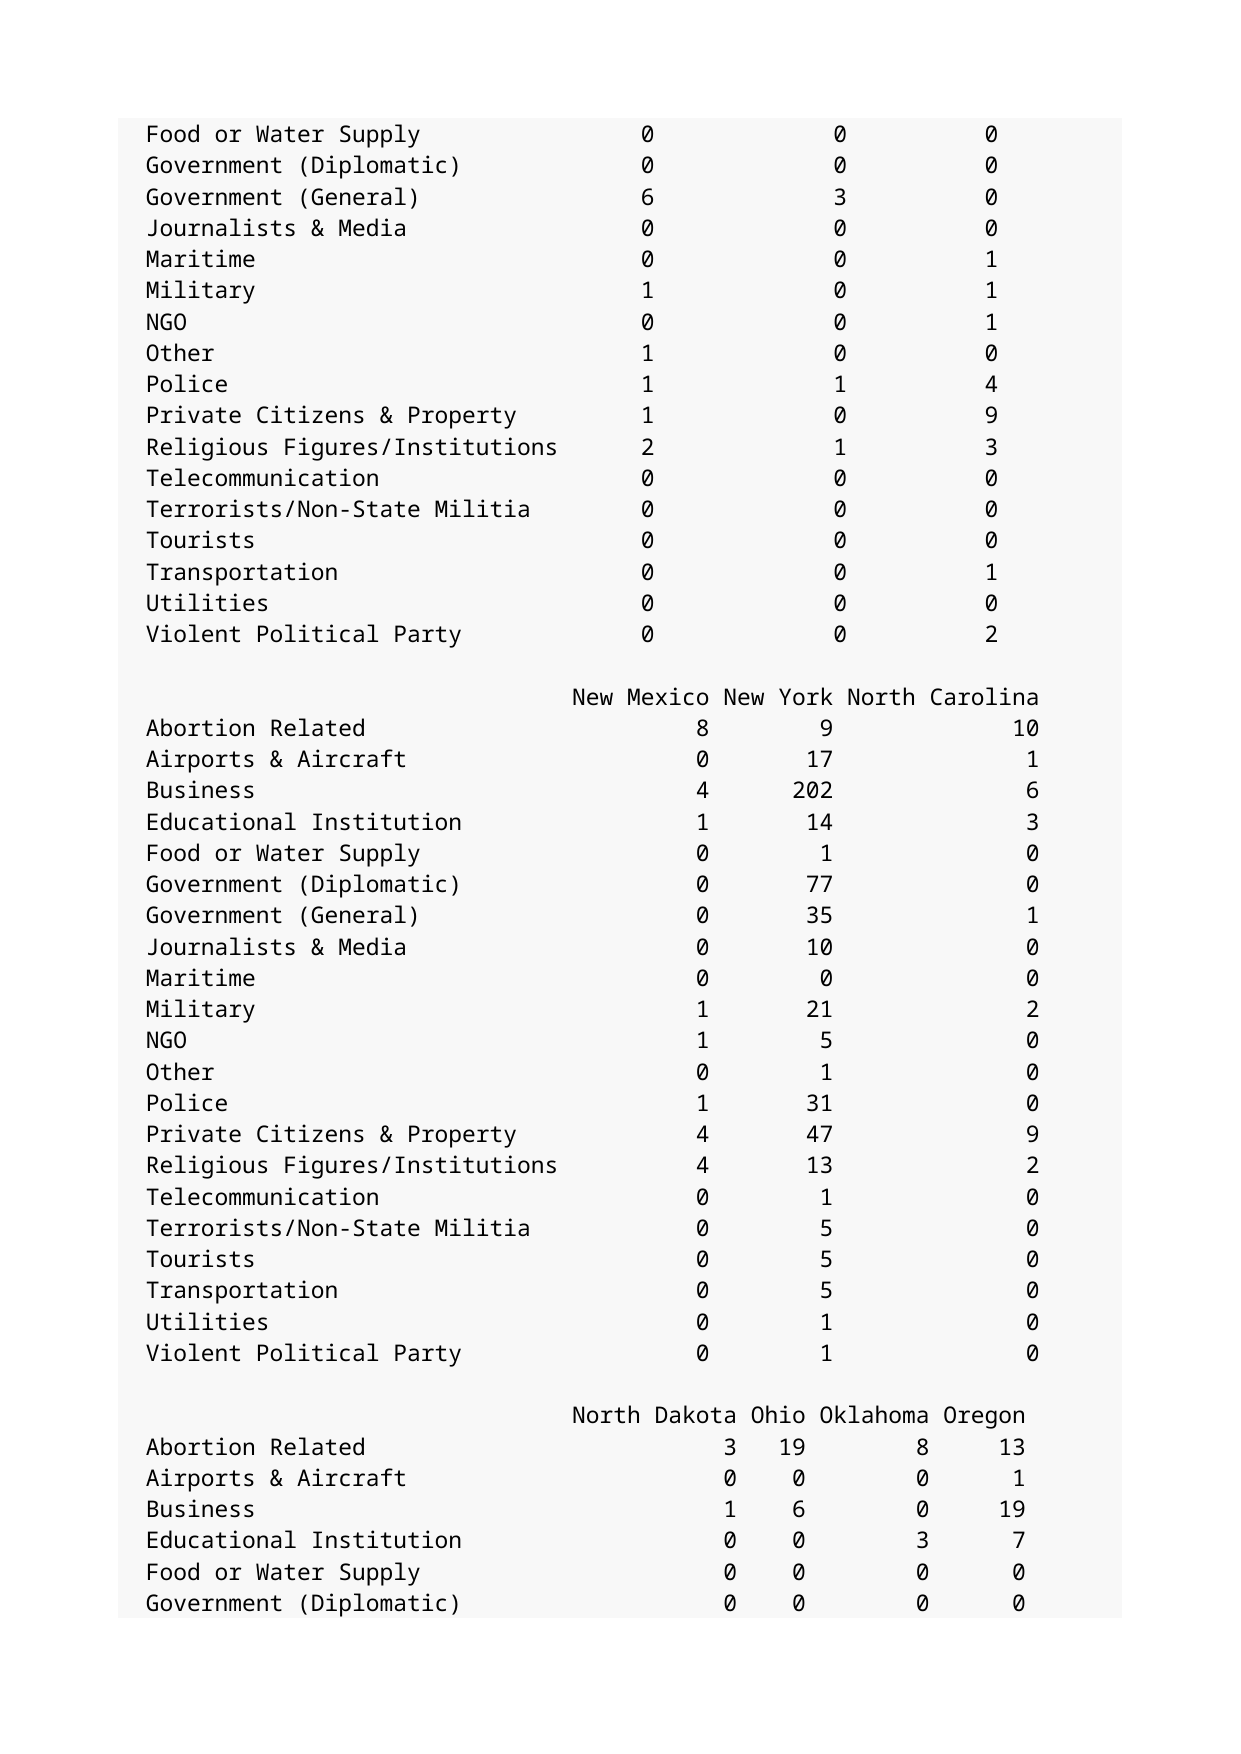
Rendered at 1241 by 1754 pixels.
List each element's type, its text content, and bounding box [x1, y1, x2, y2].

text Food or Water Supply 0 0 0 Government (Diplomatic) 0 0 0 Government (General) 6 3 0 Journalists & Media 0 0 0 Maritime 0 0 1 Military 1 0 1 NGO 0 0 1 Other 1 0 0 Police 1 1 4 Private Citizens & Property 1 0 9 Religious Figures/Institutions 2 1 3 Telecommunication 0 0 0 Terrorists/Non-State Militia 0 0 0 Tourists 0 0 0 Transportation 0 0 1 Utilities 0 0 0 Violent Political Party 0 0 2 New Mexico New York North Carolina Abortion Related 8 9 10 Airports & Aircraft 0 17 1 Business 4 202 6 Educational Institution 1 14 3 Food or Water Supply 0 1 0 Government (Diplomatic) 0 77 0 Government (General) 0 35 1 Journalists & Media 0 10 0 Maritime 0 0 0 Military 1 21 2 NGO 1 5 0 Other 0 1 0 Police 1 31 0 Private Citizens & Property 4 47 9 Religious Figures/Institutions 4 13 2 Telecommunication 0 1 0 Terrorists/Non-State Militia 0 5 0 Tourists 0 5 0 Transportation 0 5 0 Utilities 0 1 0 Violent Political Party 0 1 0 North Dakota Ohio Oklahoma Oregon Abortion Related 3 19 8 13 Airports & Aircraft 0 0 0 1 Business 1 6 0 19 Educational Institution 0 0 3 7 Food or Water Supply 0 0 0 0 Government (Diplomatic) 0 0 0 0 [118, 118, 1122, 1618]
